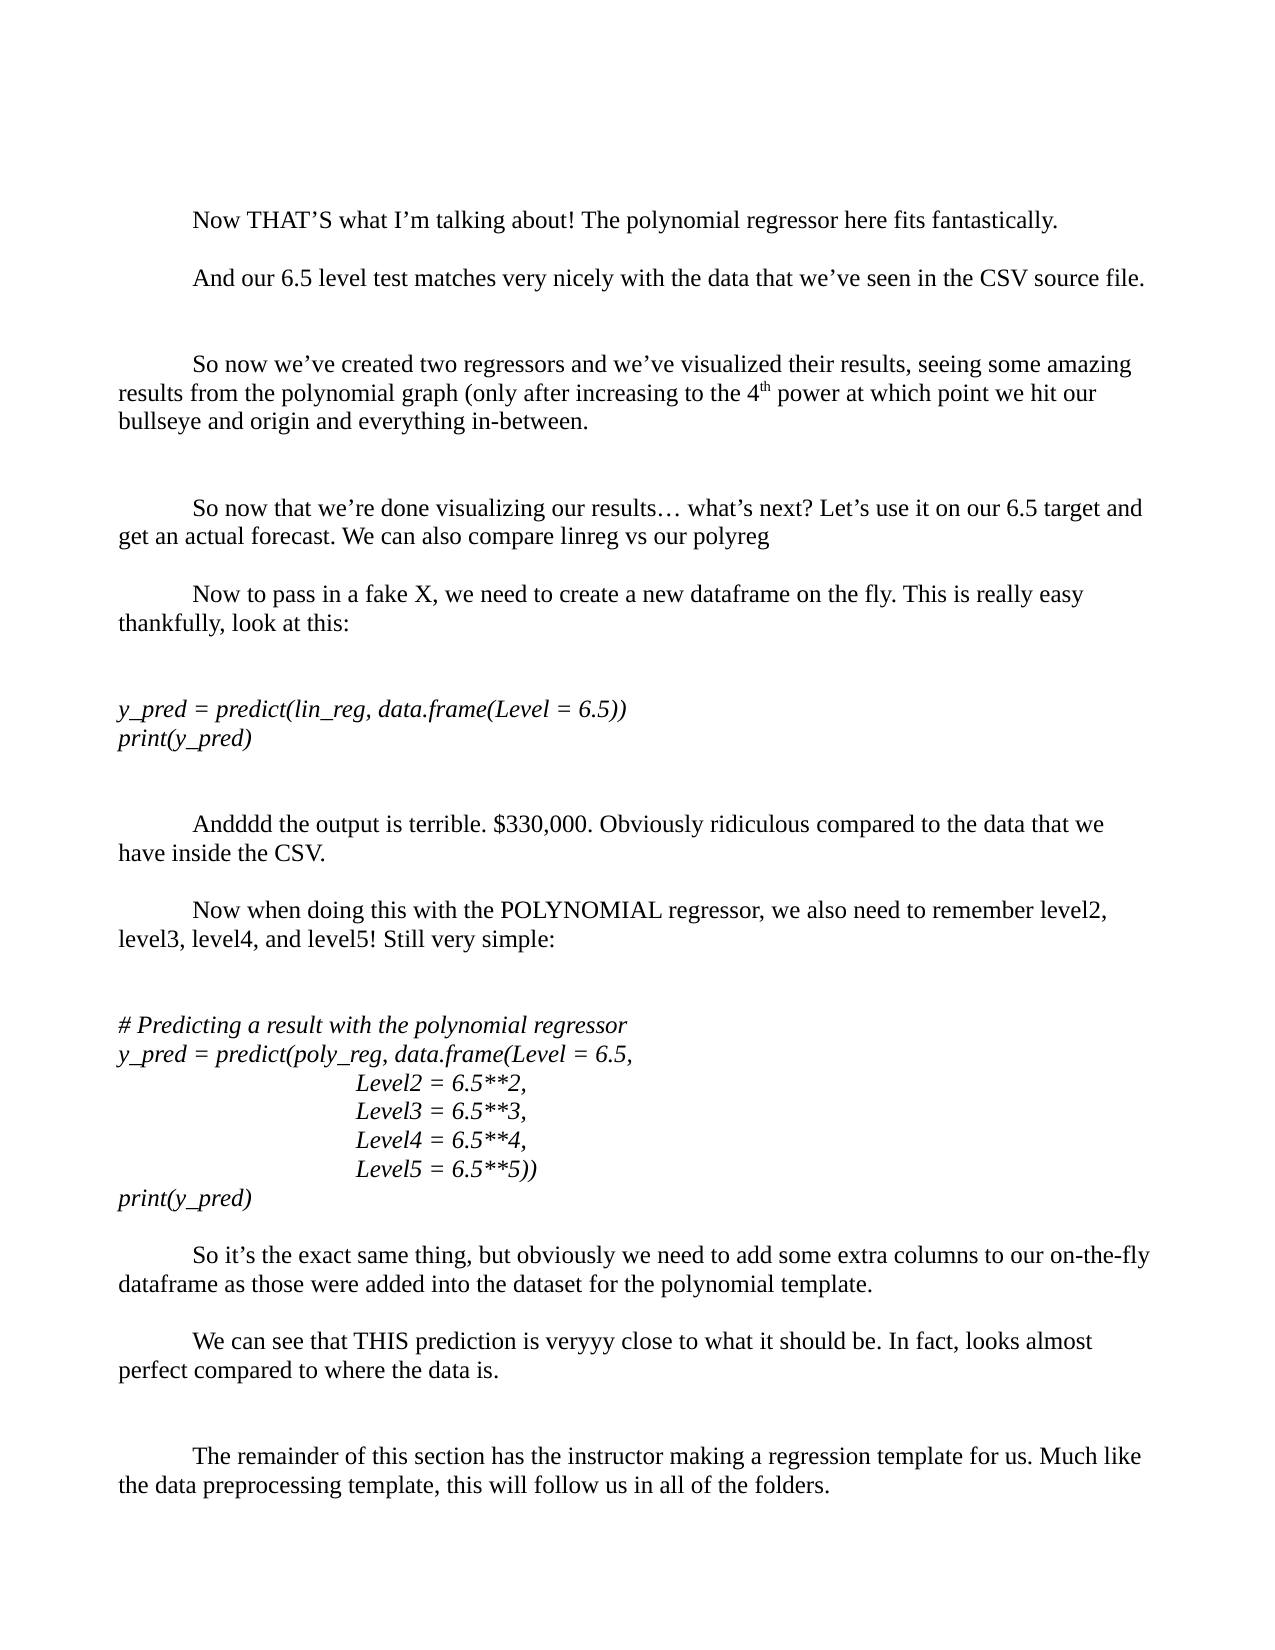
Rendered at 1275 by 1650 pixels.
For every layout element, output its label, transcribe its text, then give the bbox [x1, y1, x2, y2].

text y_pred = predict(poly_reg, data.frame(Level = 6.5, [118, 1039, 1157, 1068]
text Level4 = 6.5**4, [118, 1125, 1157, 1154]
text print(y_pred) [118, 1183, 1157, 1211]
text So now we’ve created two regressors and we’ve visualized their results, seeing some amazing results from the polynomial graph (only after increasing to the 4th power at which point we hit our bullseye and origin and everything in-between. [118, 349, 1157, 435]
text print(y_pred) [118, 723, 1157, 751]
text Now to pass in a fake X, we need to create a new dataframe on the fly. This is really easy thankfully, look at this: [118, 579, 1157, 636]
text Level2 = 6.5**2, [118, 1068, 1157, 1096]
text # Predicting a result with the polynomial regressor [118, 1010, 1157, 1039]
text We can see that THIS prediction is veryyy close to what it should be. In fact, looks almost perfect compared to where the data is. [118, 1326, 1157, 1384]
text Level5 = 6.5**5)) [118, 1154, 1157, 1183]
text Level3 = 6.5**3, [118, 1096, 1157, 1125]
text The remainder of this section has the instructor making a regression template for us. Much like the data preprocessing template, this will follow us in all of the folders. [118, 1441, 1157, 1499]
text So it’s the exact same thing, but obviously we need to add some extra columns to our on-the-fly dataframe as those were added into the dataset for the polynomial template. [118, 1240, 1157, 1298]
text y_pred = predict(lin_reg, data.frame(Level = 6.5)) [118, 694, 1157, 723]
text So now that we’re done visualizing our results… what’s next? Let’s use it on our 6.5 target and get an actual forecast. We can also compare linreg vs our polyreg [118, 493, 1157, 550]
text Andddd the output is terrible. $330,000. Obviously ridiculous compared to the data that we have inside the CSV. [118, 809, 1157, 866]
text Now THAT’S what I’m talking about! The polynomial regressor here fits fantastically. [118, 205, 1157, 234]
text And our 6.5 level test matches very nicely with the data that we’ve seen in the CSV source file. [118, 263, 1157, 291]
text Now when doing this with the POLYNOMIAL regressor, we also need to remember level2, level3, level4, and level5! Still very simple: [118, 895, 1157, 953]
